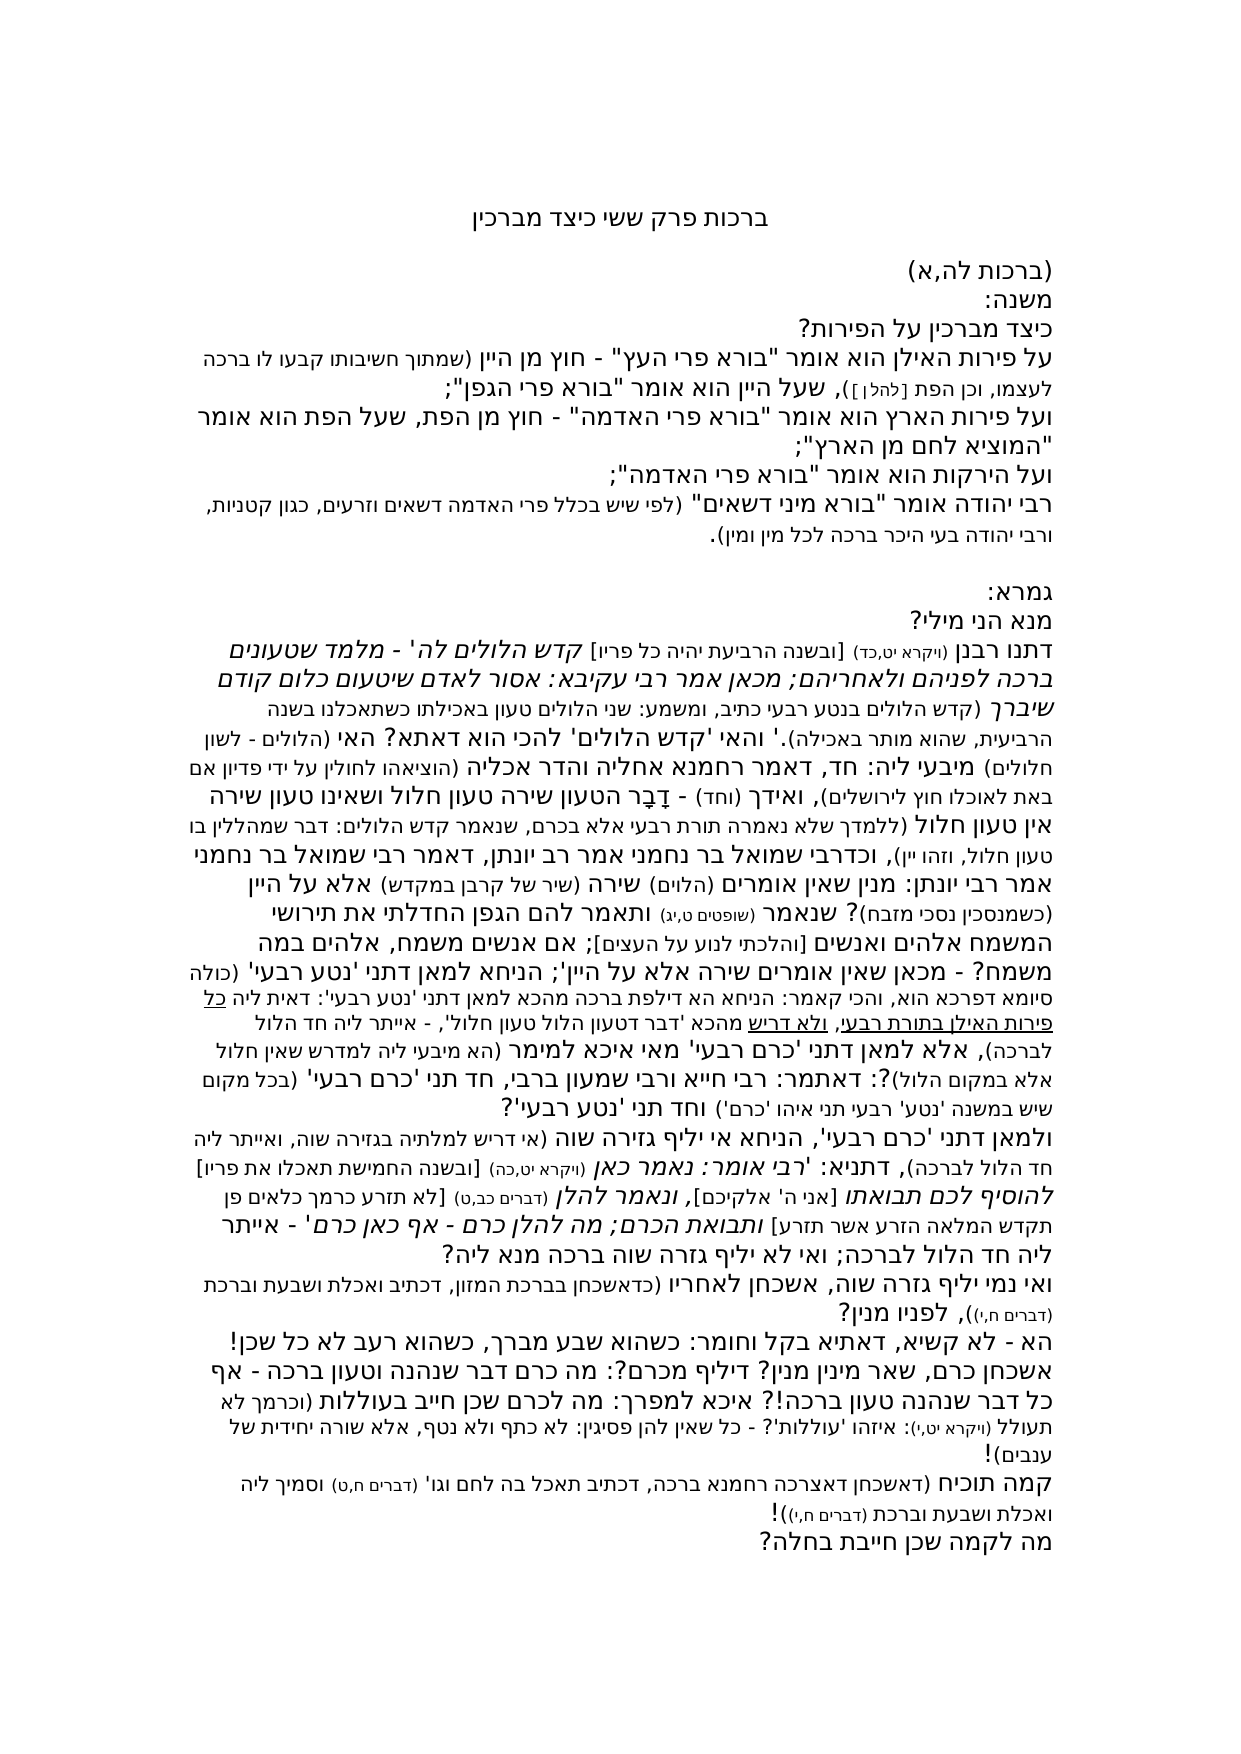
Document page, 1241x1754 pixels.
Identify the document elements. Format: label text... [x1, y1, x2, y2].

text ועל הירקות הוא אומר "בורא פרי האדמה"; [187, 460, 1053, 489]
text מה לקמה שכן חייבת בחלה? [187, 1527, 1053, 1556]
text (ברכות לה,א) [187, 256, 1053, 285]
text ולמאן דתני 'כרם רבעי', הניחא אי יליף גזירה שוה (אי דריש למלתיה בגזירה שוה, ואייתר ליה חד הלול לברכה), דתניא: 'רבי אומר: נאמר כאן (ויקרא יט,כה) [ובשנה החמישת תאכלו את פריו] להוסיף לכם תבואתו [אני ה' אלקיכם], ונאמר להלן (דברים כב,ט) [לא תזרע כרמך כלאים פן תקדש המלאה הזרע אשר תזרע] ותבואת הכרם; מה להלן כרם - אף כאן כרם' - אייתר ליה חד הלול לברכה; ואי לא יליף גזרה שוה ברכה מנא ליה? [187, 1123, 1053, 1269]
text הא - לא קשיא, דאתיא בקל וחומר: כשהוא שבע מברך, כשהוא רעב לא כל שכן! [187, 1327, 1053, 1357]
text ברכות פרק ששי כיצד מברכין [187, 203, 1053, 232]
text קמה תוכיח (דאשכחן דאצרכה רחמנא ברכה, דכתיב תאכל בה לחם וגו' (דברים ח,ט) וסמיך ליה ואכלת ושבעת וברכת (דברים ח,י))! [187, 1468, 1053, 1527]
text ועל פירות הארץ הוא אומר "בורא פרי האדמה" - חוץ מן הפת, שעל הפת הוא אומר "המוציא לחם מן הארץ"; [187, 402, 1053, 460]
text אשכחן כרם, שאר מינין מנין? דיליף מכרם?: מה כרם דבר שנהנה וטעון ברכה - אף כל דבר שנהנה טעון ברכה!? איכא למפרך: מה לכרם שכן חייב בעוללות (וכרמך לא תעולל (ויקרא יט,י): איזהו 'עוללות'? - כל שאין להן פסיגין: לא כתף ולא נטף, אלא שורה יחידית של ענבים)! [187, 1357, 1053, 1468]
text מנא הני מילי? [187, 606, 1053, 635]
text על פירות האילן הוא אומר "בורא פרי העץ" - חוץ מן היין (שמתוך חשיבותו קבעו לו ברכה לעצמו, וכן הפת [להלן]), שעל היין הוא אומר "בורא פרי הגפן"; [187, 343, 1053, 402]
text גמרא: [187, 577, 1053, 606]
text ואי נמי יליף גזרה שוה, אשכחן לאחריו (כדאשכחן בברכת המזון, דכתיב ואכלת ושבעת וברכת (דברים ח,י)), לפניו מנין? [187, 1269, 1053, 1327]
text משנה: [187, 285, 1053, 314]
text רבי יהודה אומר "בורא מיני דשאים" (לפי שיש בכלל פרי האדמה דשאים וזרעים, כגון קטניות, ורבי יהודה בעי היכר ברכה לכל מין ומין). [187, 489, 1053, 548]
text דתנו רבנן (ויקרא יט,כד) [ובשנה הרביעת יהיה כל פריו] קדש הלולים לה' - מלמד שטעונים ברכה לפניהם ולאחריהם; מכאן אמר רבי עקיבא: אסור לאדם שיטעום כלום קודם שיברך (קדש הלולים בנטע רבעי כתיב, ומשמע: שני הלולים טעון באכילתו כשתאכלנו בשנה הרביעית, שהוא מותר באכילה).' והאי 'קדש הלולים' להכי הוא דאתא? האי (הלולים - לשון חלולים) מיבעי ליה: חד, דאמר רחמנא אחליה והדר אכליה (הוציאהו לחולין על ידי פדיון אם באת לאוכלו חוץ לירושלים), ואידך (וחד) - דָבָר הטעון שירה טעון חלול ושאינו טעון שירה אין טעון חלול (ללמדך שלא נאמרה תורת רבעי אלא בכרם, שנאמר קדש הלולים: דבר שמהללין בו טעון חלול, וזהו יין), וכדרבי שמואל בר נחמני אמר רב יונתן, דאמר רבי שמואל בר נחמני אמר רבי יונתן: מנין שאין אומרים (הלוים) שירה (שיר של קרבן במקדש) אלא על היין (כשמנסכין נסכי מזבח)? שנאמר (שופטים ט,יג) ותאמר להם הגפן החדלתי את תירושי המשמח אלהים ואנשים [והלכתי לנוע על העצים]; אם אנשים משמח, אלהים במה משמח? - מכאן שאין אומרים שירה אלא על היין'; הניחא למאן דתני 'נטע רבעי' (כולה סיומא דפרכא הוא, והכי קאמר: הניחא הא דילפת ברכה מהכא למאן דתני 'נטע רבעי': דאית ליה כל פירות האילן בתורת רבעי, ולא דריש מהכא 'דבר דטעון הלול טעון חלול', - אייתר ליה חד הלול לברכה), אלא למאן דתני 'כרם רבעי' מאי איכא למימר (הא מיבעי ליה למדרש שאין חלול אלא במקום הלול)?: דאתמר: רבי חייא ורבי שמעון ברבי, חד תני 'כרם רבעי' (בכל מקום שיש במשנה 'נטע' רבעי תני איהו 'כרם') וחד תני 'נטע רבעי'? [187, 635, 1053, 1123]
text כיצד מברכין על הפירות? [187, 314, 1053, 343]
